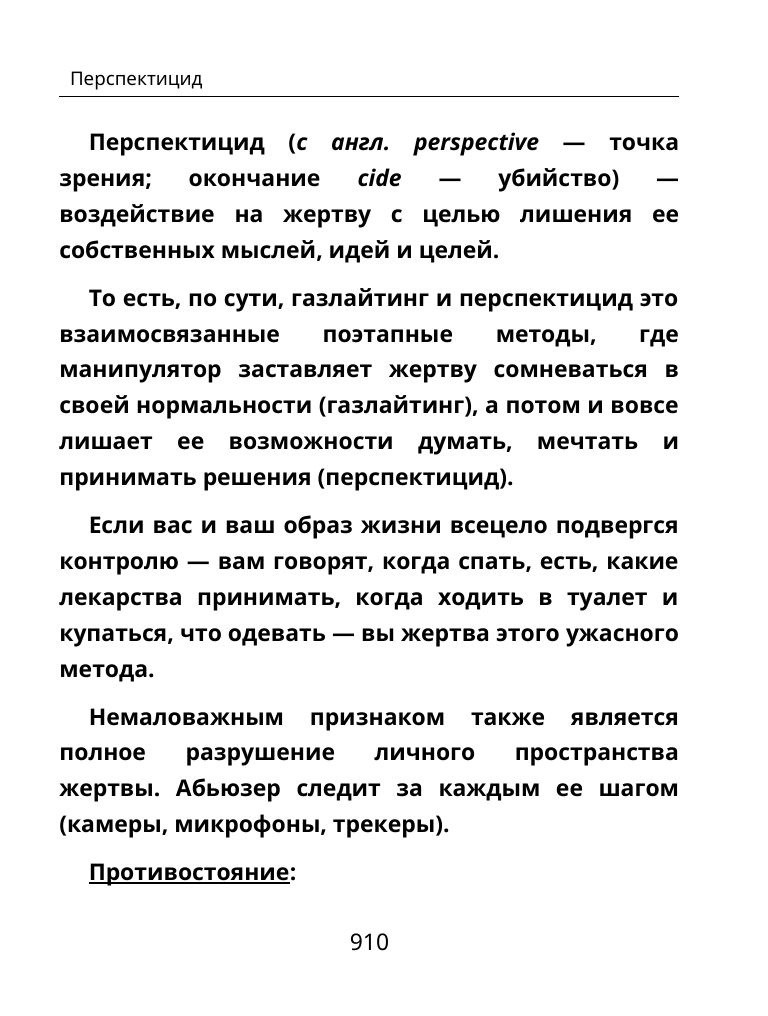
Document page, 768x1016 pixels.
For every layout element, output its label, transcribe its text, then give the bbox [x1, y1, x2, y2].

text Перспектицид (с англ. perspective — точка зрения; окончание cide — убийство) — воздействие на жертву с целью лишения ее собственных мыслей, идей и целей. [59, 126, 679, 265]
text Немаловажным признаком также является полное разрушение личного пространства жертвы. Абьюзер следит за каждым ее шагом (камеры, микрофоны, трекеры). [59, 700, 679, 839]
text То есть, по сути, газлайтинг и перспектицид это взаимосвязанные поэтапные методы, где манипулятор заставляет жертву сомневаться в своей нормальности (газлайтинг), а потом и вовсе лишает ее возможности думать, мечтать и принимать решения (перспектицид). [59, 282, 679, 492]
text Противостояние: [59, 856, 679, 887]
text Если вас и ваш образ жизни всецело подвергся контролю — вам говорят, когда спать, есть, какие лекарства принимать, когда ходить в туалет и купаться, что одевать — вы жертва этого ужасного метода. [59, 509, 679, 684]
